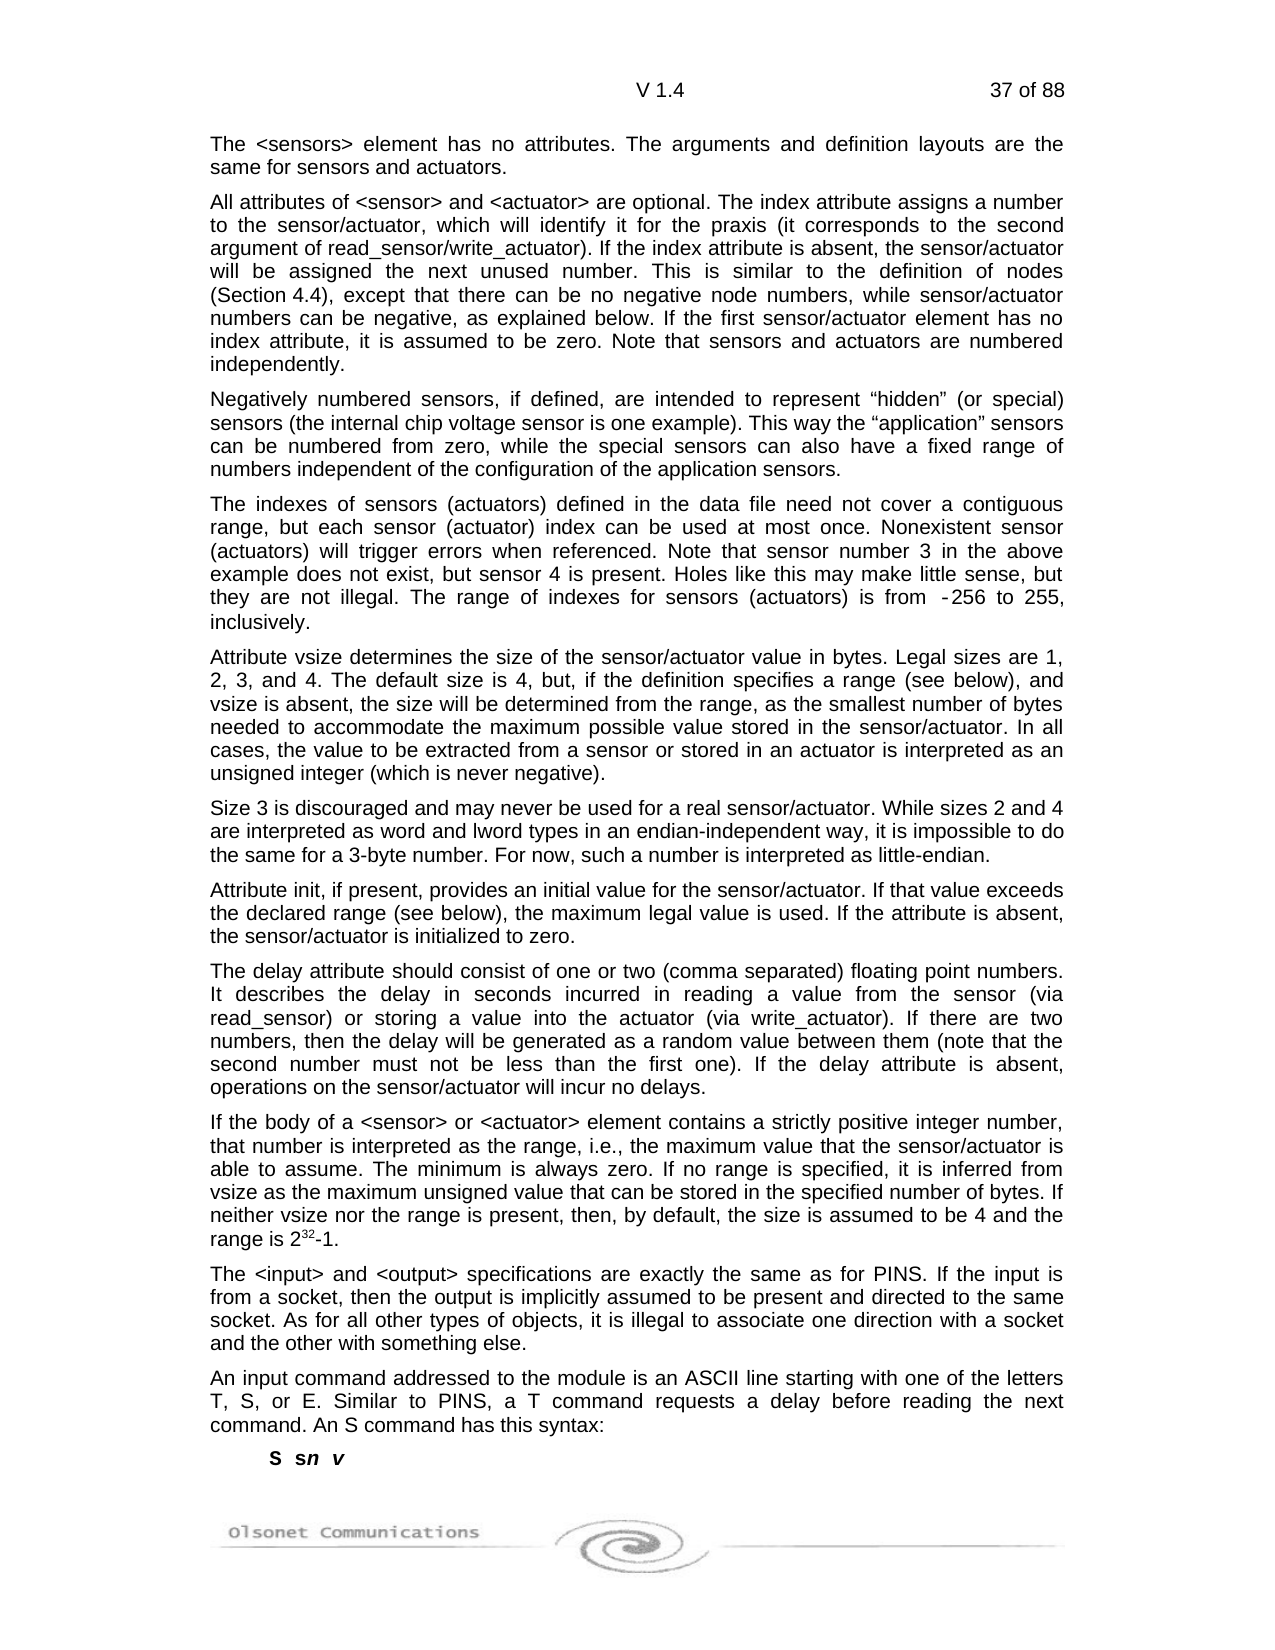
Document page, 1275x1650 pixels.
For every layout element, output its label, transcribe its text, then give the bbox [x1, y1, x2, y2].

text Negatively numbered sensors, if defined, are intended to represent “hidden” (or special) sensors (the internal chip voltage sensor is one example). This way the “application” sensors can be numbered from zero, while the special sensors can also have a fixed range of numbers independent of the configuration of the application sensors. [210, 388, 1065, 481]
text The <input> and <output> specifications are exactly the same as for PINS. If the input is from a socket, then the output is implicitly assumed to be present and directed to the same socket. As for all other types of objects, it is illegal to associate one direction with a socket and the other with something else. [210, 1262, 1065, 1355]
text Size 3 is discouraged and may never be used for a real sensor/actuator. While sizes 2 and 4 are interpreted as word and lword types in an endian-independent way, it is impossible to do the same for a 3-byte number. For now, such a number is interpreted as little-endian. [210, 797, 1065, 867]
text If the body of a <sensor> or <actuator> element contains a strictly positive integer number, that number is interpreted as the range, i.e., the maximum value that the sensor/actuator is able to assume. The minimum is always zero. If no range is specified, it is inferred from vsize as the maximum unsigned value that can be stored in the specified number of bytes. If neither vsize nor the range is present, then, by default, the size is assumed to be 4 and the range is 232-1. [210, 1111, 1065, 1250]
text The <sensors> element has no attributes. The arguments and definition layouts are the same for sensors and actuators. [210, 132, 1065, 179]
text All attributes of <sensor> and <actuator> are optional. The index attribute assigns a number to the sensor/actuator, which will identify it for the praxis (it corresponds to the second argument of read_sensor/write_actuator). If the index attribute is absent, the sensor/actuator will be assigned the next unused number. This is similar to the definition of nodes (Section 4.4), except that there can be no negative node numbers, while sensor/actuator numbers can be negative, as explained below. If the first sensor/actuator element has no index attribute, it is assumed to be zero. Note that sensors and actuators are numbered independently. [210, 190, 1065, 376]
text Attribute vsize determines the size of the sensor/actuator value in bytes. Legal sizes are 1, 2, 3, and 4. The default size is 4, but, if the definition specifies a range (see below), and vsize is absent, the size will be determined from the range, as the smallest number of bytes needed to accommodate the maximum possible value stored in the sensor/actuator. In all cases, the value to be extracted from a sensor or stored in an actuator is interpreted as an unsigned integer (which is never negative). [210, 646, 1065, 785]
picture [210, 1504, 1065, 1596]
text Attribute init, if present, provides an initial value for the sensor/actuator. If that value exceeds the declared range (see below), the maximum legal value is used. If the attribute is absent, the sensor/actuator is initialized to zero. [210, 878, 1065, 948]
text S sn v [269, 1448, 1065, 1472]
text An input command addressed to the module is an ASCII line starting with one of the letters T, S, or E. Similar to PINS, a T command requests a delay before reading the next command. An S command has this syntax: [210, 1367, 1065, 1436]
text The indexes of sensors (actuators) defined in the data file need not cover a contiguous range, but each sensor (actuator) index can be used at most once. Nonexistent sensor (actuators) will trigger errors when referenced. Note that sensor number 3 in the above example does not exist, but sensor 4 is present. Holes like this may make little sense, but they are not illegal. The range of indexes for sensors (actuators) is from -256 to 255, inclusively. [210, 493, 1065, 634]
text The delay attribute should consist of one or two (comma separated) floating point numbers. It describes the delay in seconds incurred in reading a value from the sensor (via read_sensor) or storing a value into the actuator (via write_actuator). If there are two numbers, then the delay will be generated as a random value between them (note that the second number must not be less than the first one). If the delay attribute is absent, operations on the sensor/actuator will incur no delays. [210, 960, 1065, 1099]
